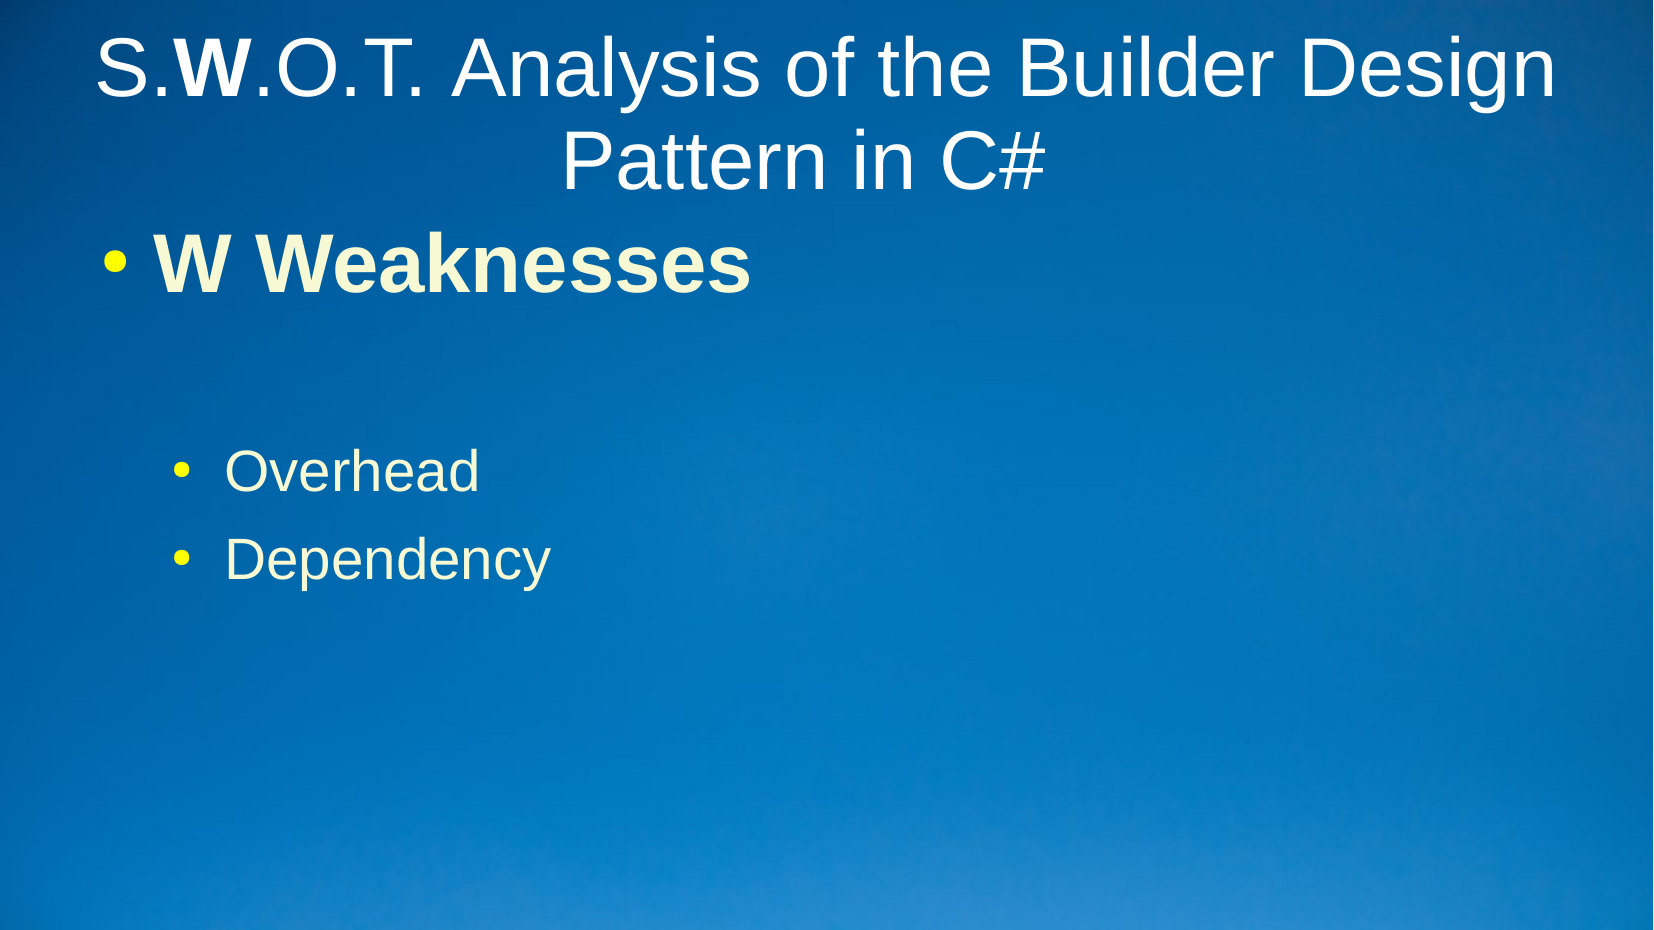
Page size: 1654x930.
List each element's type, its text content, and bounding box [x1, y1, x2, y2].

title S.W.O.T. Analysis of the Builder Design Pattern in C# [82, 21, 1571, 208]
picture [0, 0, 1654, 930]
list W Weaknesses Overhead Dependency [82, 217, 1571, 757]
